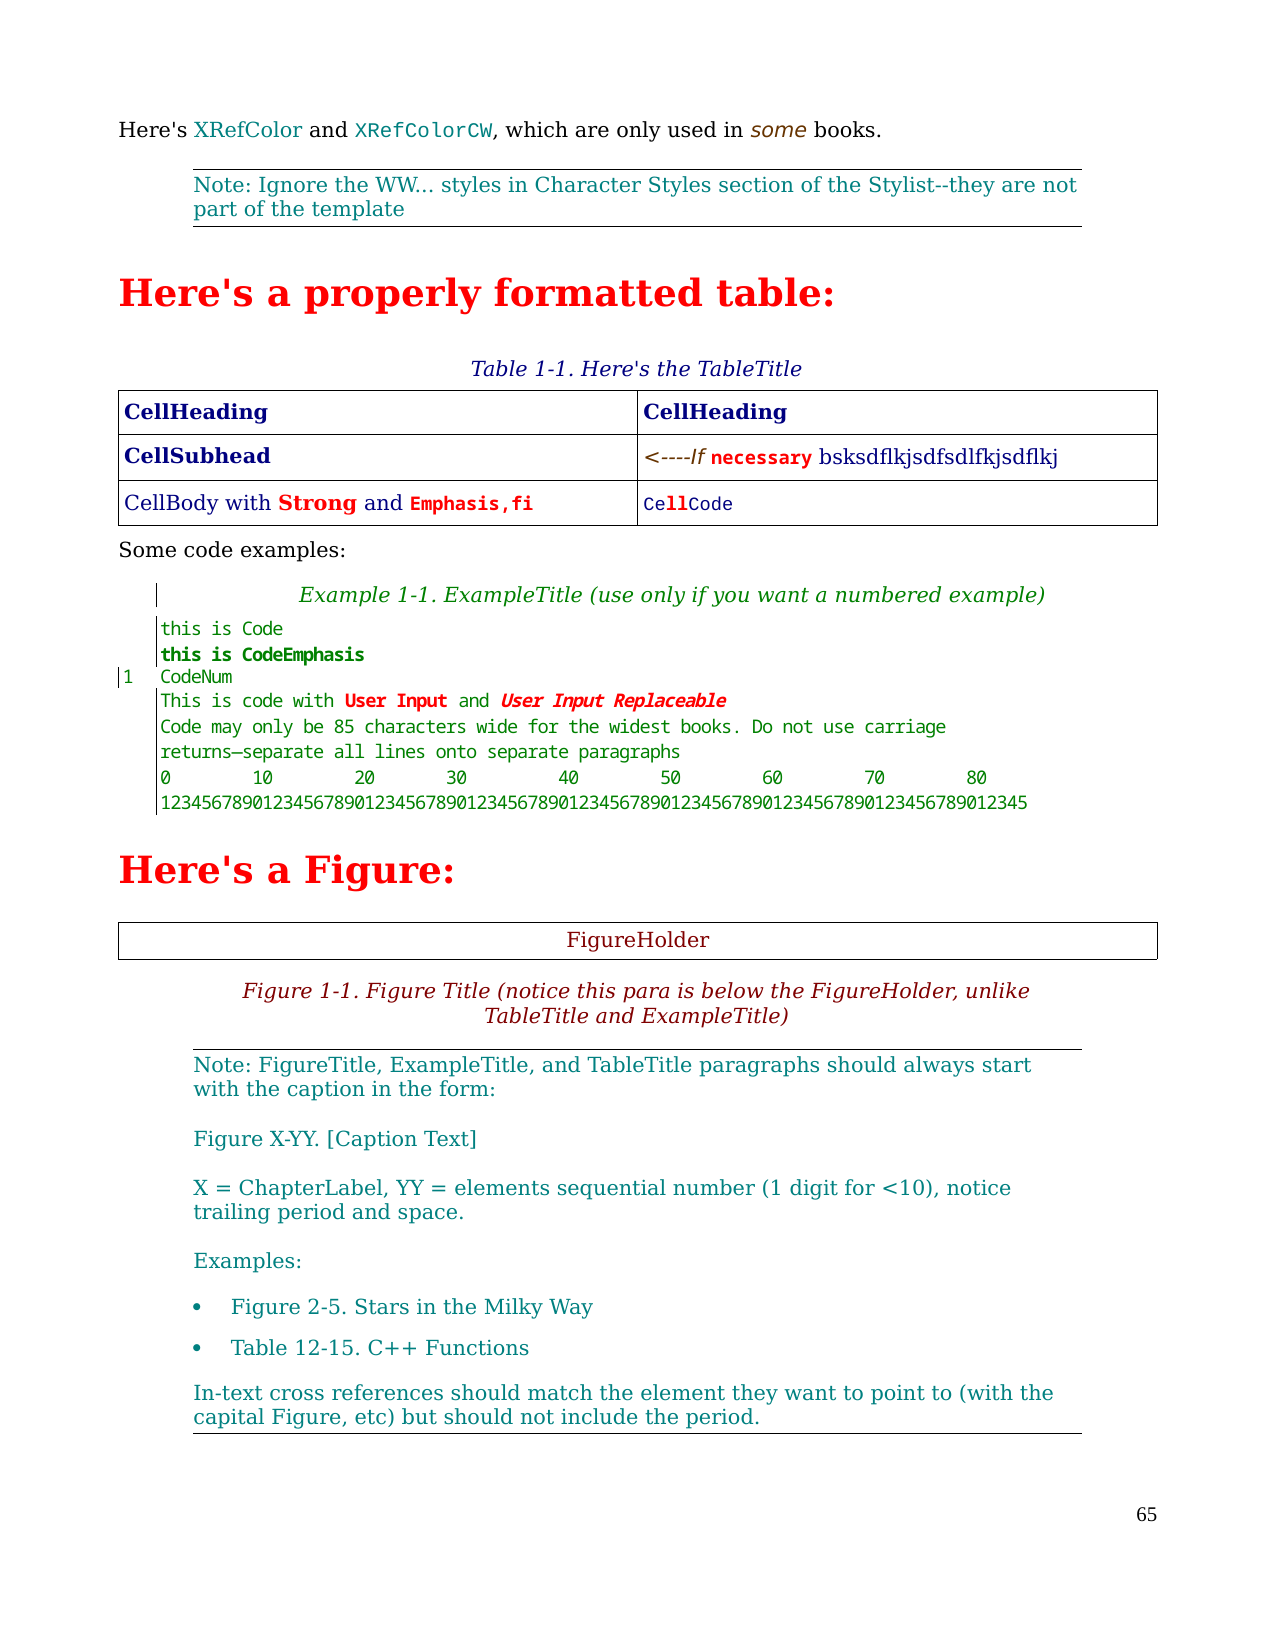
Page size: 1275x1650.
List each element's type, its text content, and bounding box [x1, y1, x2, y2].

text This is code with User Input and User Input Replaceable [157, 688, 1275, 713]
text Here's XRefColor and XRefColorCW, which are only used in some books. [118, 118, 1157, 144]
text Here's a properly formatted table: [118, 272, 1157, 316]
list Table 12-15. C++ Functions [193, 1331, 1082, 1360]
text Figure X-YY. [Caption Text] [193, 1122, 1082, 1151]
table_header CellHeading [638, 391, 1157, 434]
list CodeNum [119, 667, 1275, 688]
text returns—separate all lines onto separate paragraphs [157, 739, 1176, 764]
text Examples: [193, 1245, 1082, 1274]
title Figure 1-1. Figure Title (notice this para is below the FigureHolder, unlike TableTitle and ExampleTitle) [193, 979, 1082, 1028]
text 1234567890123456789012345678901234567890123456789012345678901234567890123456789012345 [157, 790, 1176, 815]
text 0 10 20 30 40 50 60 70 80 [157, 764, 1176, 790]
table_cell CellCode [638, 481, 1157, 525]
list Figure 2-5. Stars in the Milky Way [193, 1290, 1082, 1319]
table_header CellHeading [119, 391, 637, 434]
text X = ChapterLabel, YY = elements sequential number (1 digit for <10), notice trailing period and space. [193, 1172, 1082, 1224]
text In-text cross references should match the element they want to point to (with the capital Figure, etc) but should not include the period. [193, 1376, 1082, 1433]
text Some code examples: [118, 538, 1157, 562]
title Table 1-1. Here's the TableTitle [193, 357, 1082, 382]
text Note: FigureTitle, ExampleTitle, and TableTitle paragraphs should always start with the caption in the form: [193, 1050, 1082, 1102]
text Note: Ignore the WW... styles in Character Styles section of the Stylist--they are not part of the template [193, 170, 1082, 226]
table_cell CellSubhead [119, 435, 637, 480]
text Code may only be 85 characters wide for the widest books. Do not use carriage [157, 713, 1176, 739]
table_cell CellBody with Strong and Emphasis,fi [119, 481, 637, 525]
table_cell <----If necessary bsksdflkjsdfsdlfkjsdflkj [638, 435, 1157, 480]
text FigureHolder [119, 923, 1157, 959]
text this is Code [157, 616, 1176, 641]
text this is CodeEmphasis [157, 641, 1176, 667]
text Here's a Figure: [118, 848, 1157, 893]
title Example 1-1. ExampleTitle (use only if you want a numbered example) [157, 583, 1187, 607]
